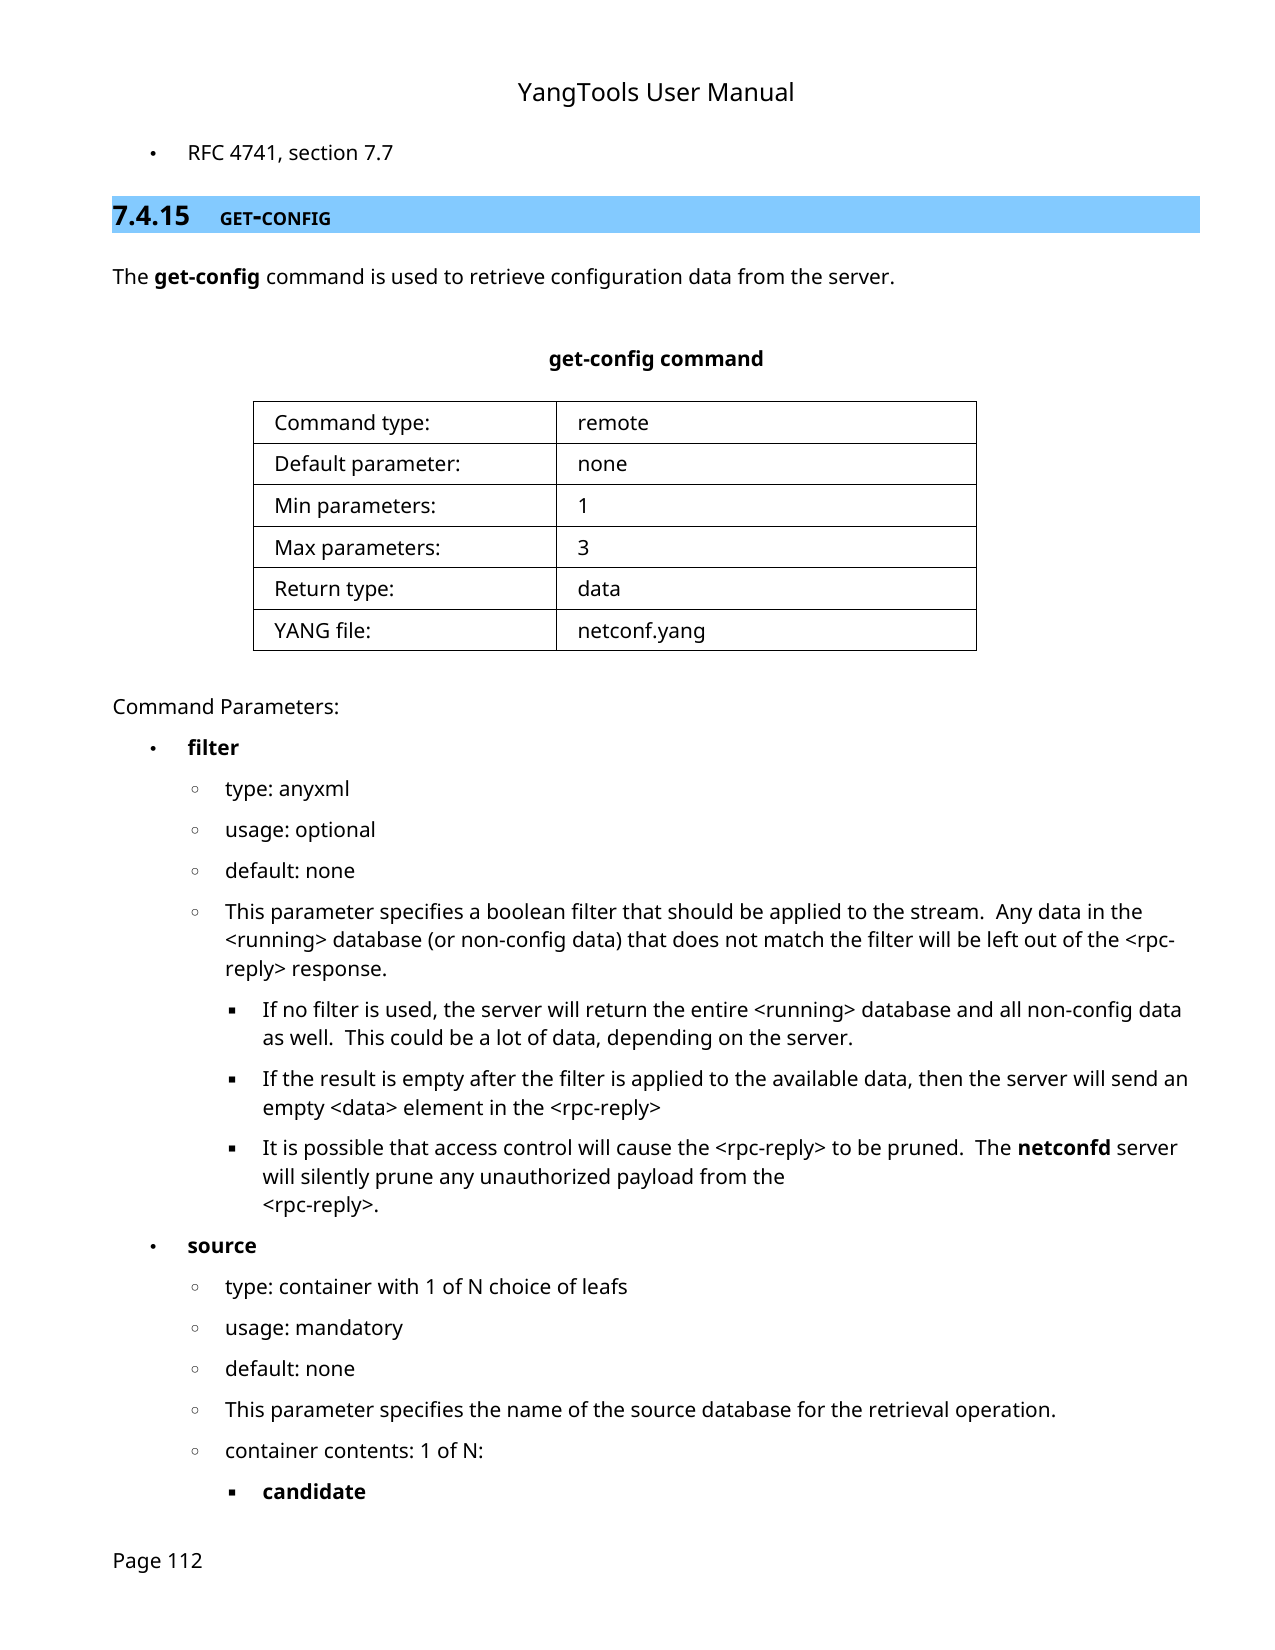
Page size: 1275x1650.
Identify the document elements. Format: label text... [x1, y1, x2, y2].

list type: container with 1 of N choice of leafs [187, 1272, 1200, 1301]
table_cell 1 [557, 485, 976, 526]
subtitle get-config command [127, 344, 1185, 372]
list default: none [187, 1354, 1200, 1383]
table_cell 3 [557, 527, 976, 567]
text The get-config command is used to retrieve configuration data from the server. [112, 262, 1200, 291]
list RFC 4741, section 7.7 [150, 138, 1200, 167]
text Command Parameters: [112, 692, 1200, 721]
list candidate [225, 1477, 1200, 1505]
list usage: mandatory [187, 1313, 1200, 1342]
table_cell data [557, 568, 976, 609]
list If the result is empty after the filter is applied to the available data, then the server will send an empty <data> element in the <rpc-reply> [225, 1064, 1200, 1121]
table_cell YANG file: [254, 610, 556, 650]
table_header remote [557, 402, 976, 442]
list container contents: 1 of N: [187, 1436, 1200, 1464]
subtitle get-config [112, 196, 1200, 233]
list This parameter specifies the name of the source database for the retrieval operation. [187, 1395, 1200, 1423]
table_cell Return type: [254, 568, 556, 609]
list If no filter is used, the server will return the entire <running> database and all non-config data as well. This could be a lot of data, depending on the server. [225, 995, 1200, 1052]
table_cell netconf.yang [557, 610, 976, 650]
list type: anyxml [187, 774, 1200, 803]
table_cell Default parameter: [254, 444, 556, 484]
list usage: optional [187, 815, 1200, 843]
table_cell Min parameters: [254, 485, 556, 526]
table_cell Max parameters: [254, 527, 556, 567]
table_header Command type: [254, 402, 556, 442]
list default: none [187, 856, 1200, 884]
list source [150, 1231, 1200, 1260]
table_cell none [557, 444, 976, 484]
list This parameter specifies a boolean filter that should be applied to the stream. Any data in the <running> database (or non-config data) that does not match the filter will be left out of the <rpc-reply> response. [187, 897, 1200, 982]
list filter [150, 733, 1200, 762]
list It is possible that access control will cause the <rpc-reply> to be pruned. The netconfd server will silently prune any unauthorized payload from the <rpc-reply>. [225, 1133, 1200, 1219]
